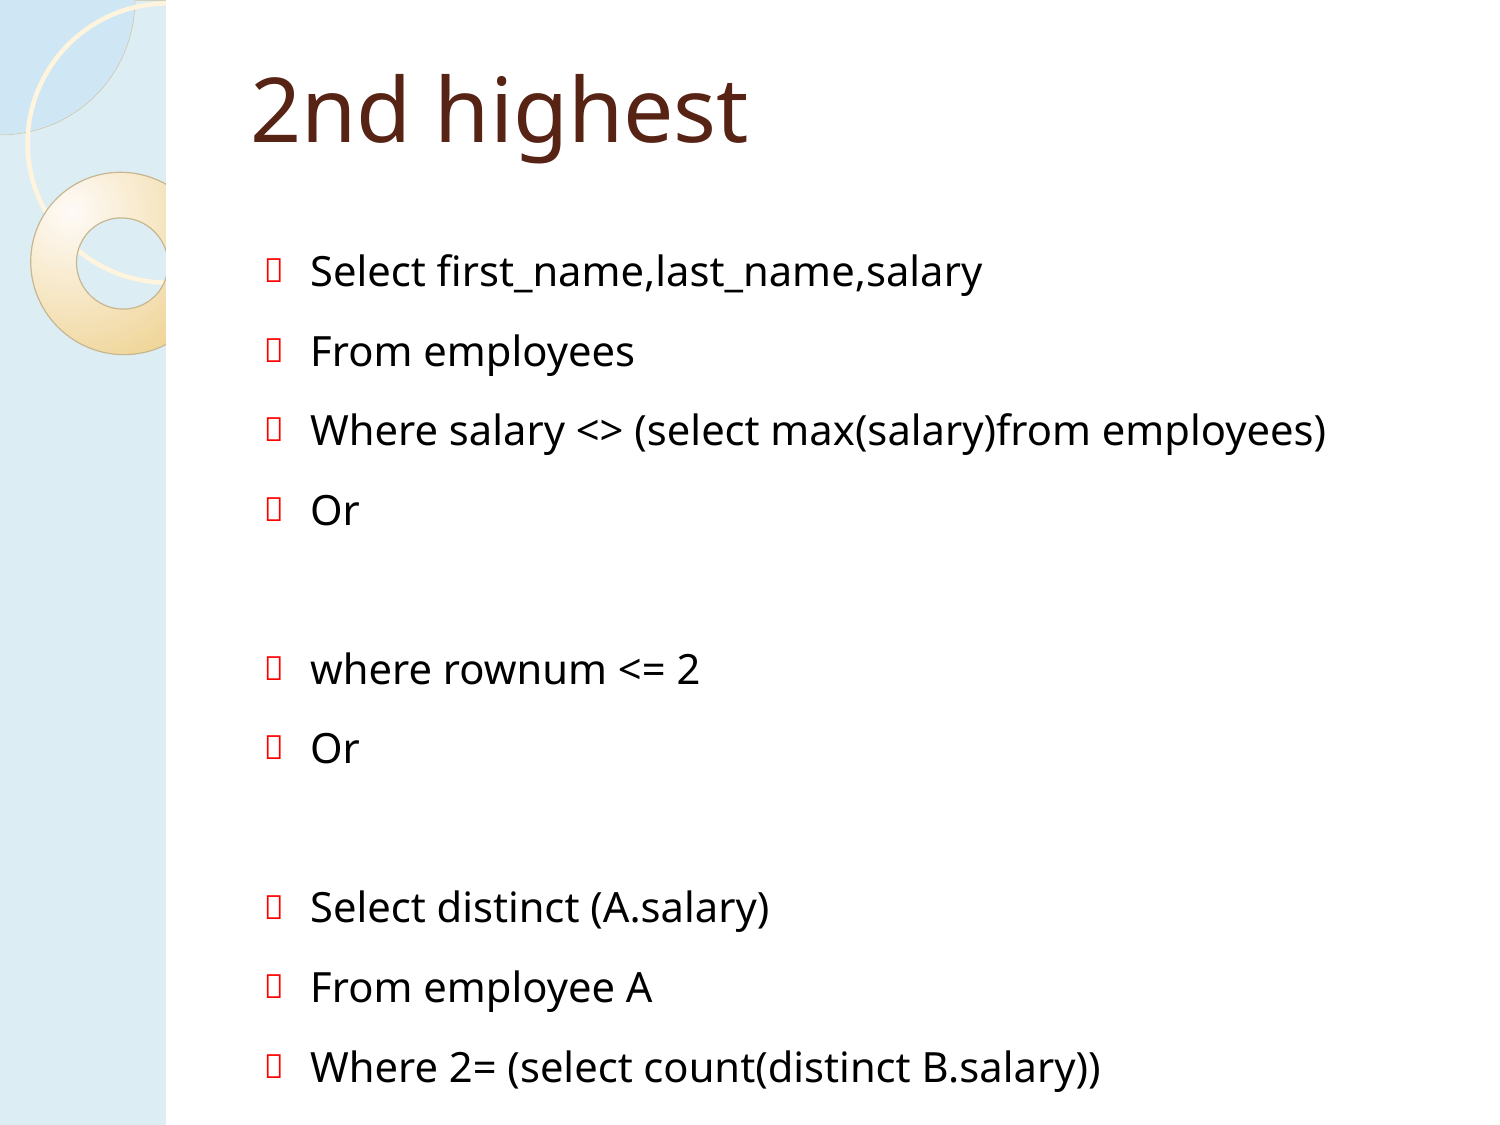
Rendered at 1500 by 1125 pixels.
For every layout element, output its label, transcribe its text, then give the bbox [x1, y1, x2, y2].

title 2nd highest [235, 45, 1466, 233]
list Select first_name,last_name,salary From employees Where salary <> (select max(salary)from employees) Or where rownum <= 2 Or Select distinct (A.salary) From employee A Where 2= (select count(distinct B.salary)) From employees B Where A.salry <= B.salary [235, 237, 1466, 1088]
